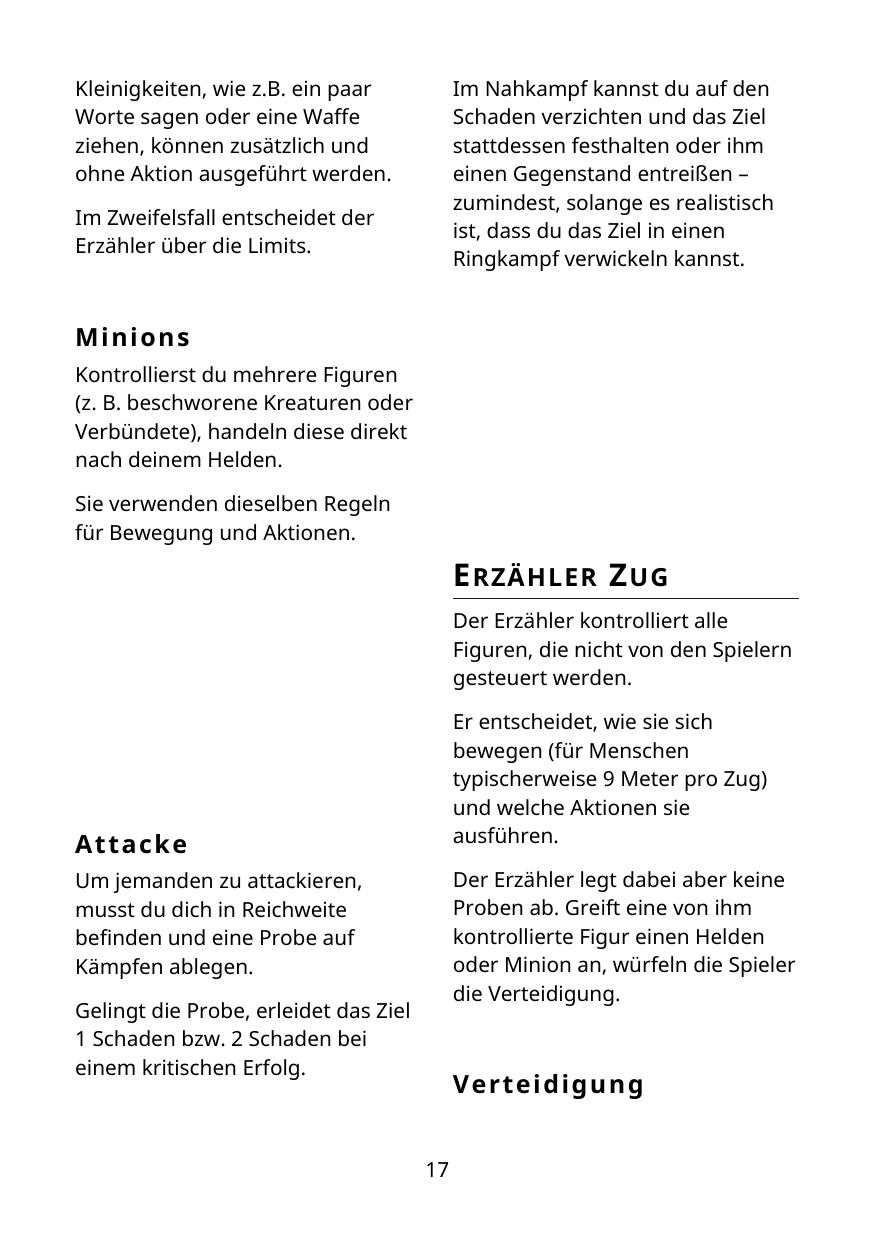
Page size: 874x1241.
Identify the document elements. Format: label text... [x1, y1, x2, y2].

text Kontrollierst du mehrere Figuren (z. B. beschworene Kreaturen oder Verbündete), handeln diese direkt nach deinem Helden. [75, 360, 421, 474]
text Er entscheidet, wie sie sich bewegen (für Menschen typischerweise 9 Meter pro Zug) und welche Aktionen sie ausführen. [453, 707, 799, 849]
text Um jemanden zu attackieren, musst du dich in Reichweite befinden und eine Probe auf Kämpfen ablegen. [75, 867, 421, 980]
text Im Zweifelsfall entscheidet der Erzähler über die Limits. [75, 203, 421, 260]
subtitle Erzähler Zug [453, 553, 799, 598]
text Sie verwenden dieselben Regeln für Bewegung und Aktionen. [75, 489, 421, 546]
text Gelingt die Probe, erleidet das Ziel 1 Schaden bzw. 2 Schaden bei einem kritischen Erfolg. [75, 996, 421, 1081]
text Kleinigkeiten, wie z.B. ein paar Worte sagen oder eine Waffe ziehen, können zusätzlich und ohne Aktion ausgeführt werden. [75, 74, 421, 188]
subtitle Verteidigung [453, 1067, 799, 1101]
text Der Erzähler kontrolliert alle Figuren, die nicht von den Spielern gesteuert werden. [453, 606, 799, 692]
subtitle Attacke [75, 826, 421, 860]
text Der Erzähler legt dabei aber keine Proben ab. Greift eine von ihm kontrollierte Figur einen Helden oder Minion an, würfeln die Spieler die Verteidigung. [453, 865, 799, 1007]
subtitle Minions [75, 320, 421, 354]
text Im Nahkampf kannst du auf den Schaden verzichten und das Ziel stattdessen festhalten oder ihm einen Gegenstand entreißen – zumindest, solange es realistisch ist, dass du das Ziel in einen Ringkampf verwickeln kannst. [453, 74, 799, 273]
